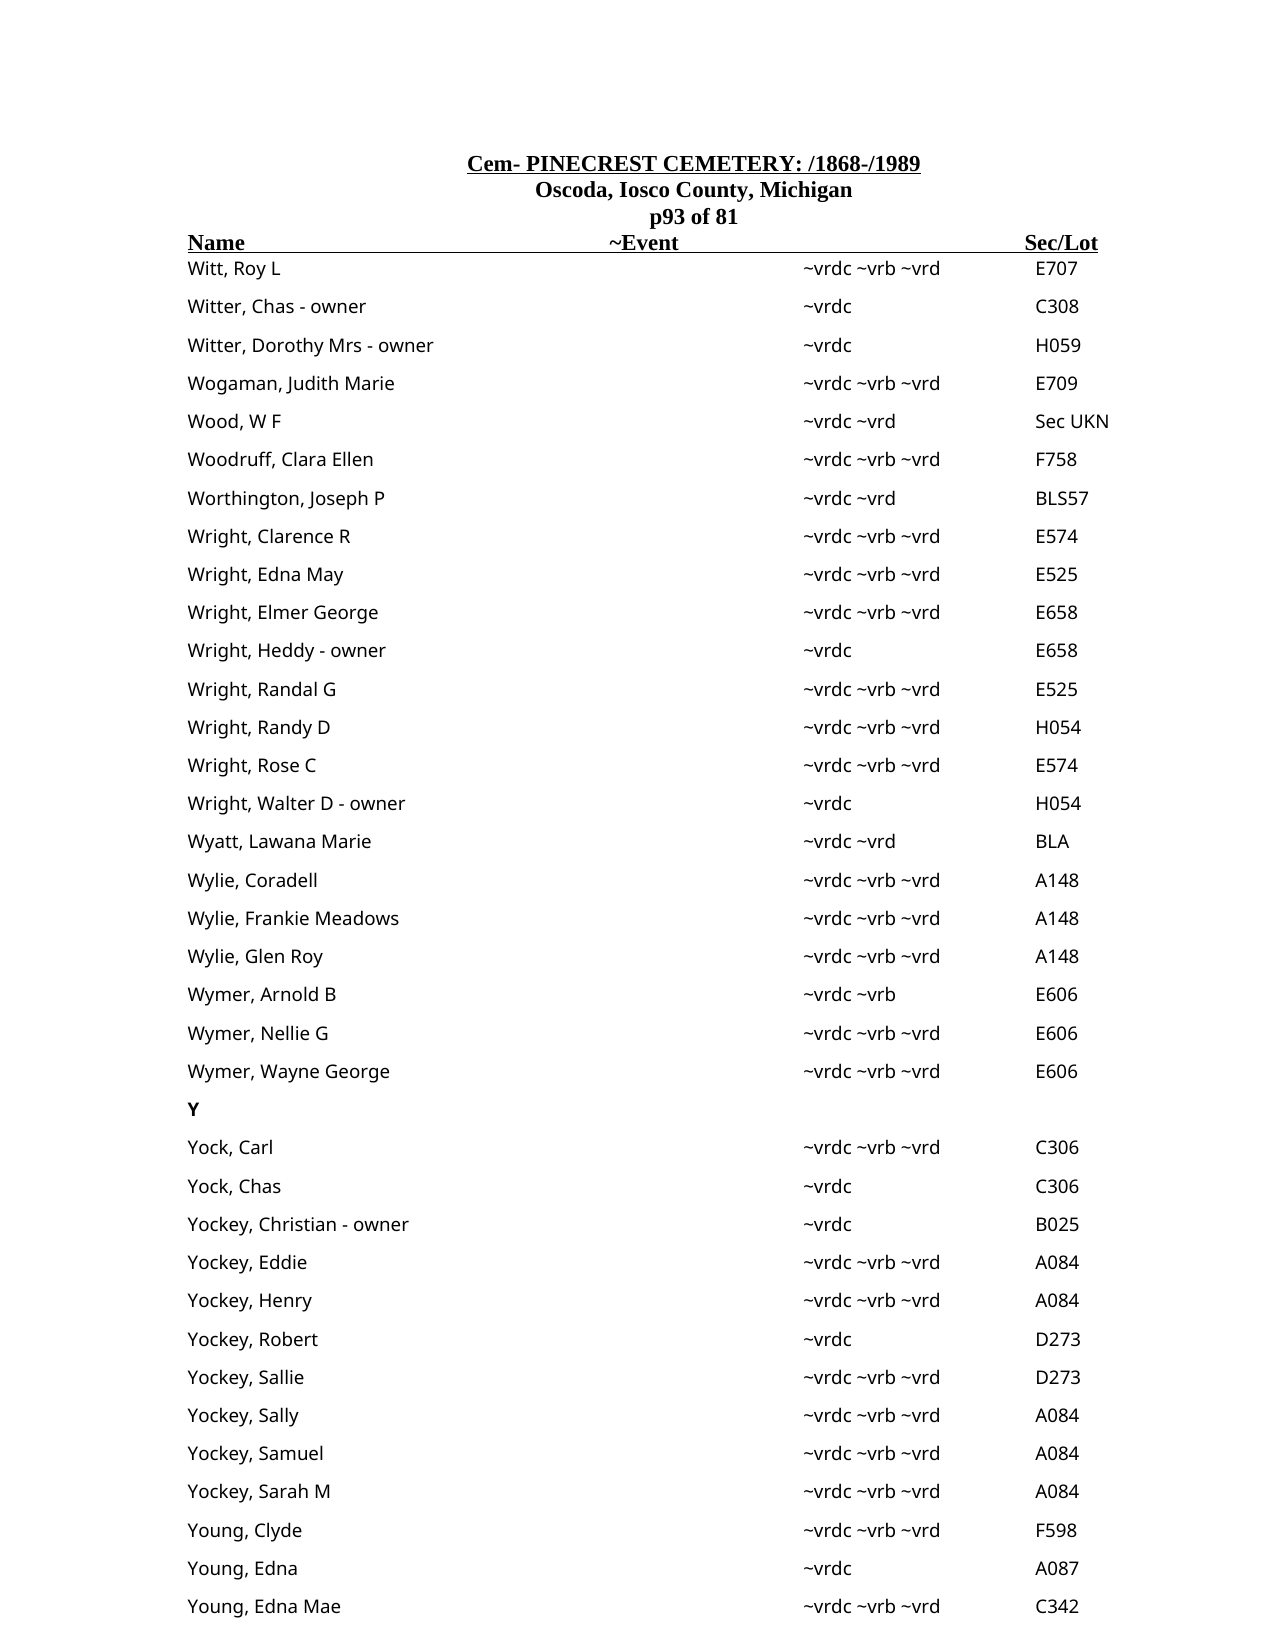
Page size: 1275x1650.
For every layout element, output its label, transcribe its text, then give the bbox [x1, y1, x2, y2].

text Wright, Edna May ~vrdc ~vrb ~vrd E525 [187, 561, 1200, 587]
text Yockey, Sallie ~vrdc ~vrb ~vrd D273 [187, 1364, 1200, 1389]
text Wright, Heddy - owner ~vrdc E658 [187, 638, 1200, 663]
text Witt, Roy L ~vrdc ~vrb ~vrd E707 [187, 255, 1200, 281]
text Wright, Randy D ~vrdc ~vrb ~vrd H054 [187, 714, 1200, 740]
text Wogaman, Judith Marie ~vrdc ~vrb ~vrd E709 [187, 370, 1200, 396]
text Woodruff, Clara Ellen ~vrdc ~vrb ~vrd F758 [187, 447, 1200, 472]
text Witter, Dorothy Mrs - owner ~vrdc H059 [187, 332, 1200, 357]
text Worthington, Joseph P ~vrdc ~vrd BLS57 [187, 485, 1200, 510]
text Wymer, Wayne George ~vrdc ~vrb ~vrd E606 [187, 1058, 1200, 1084]
text Young, Clyde ~vrdc ~vrb ~vrd F598 [187, 1517, 1200, 1542]
text Wright, Elmer George ~vrdc ~vrb ~vrd E658 [187, 599, 1200, 625]
text Wymer, Arnold B ~vrdc ~vrb E606 [187, 982, 1200, 1007]
text Yockey, Sarah M ~vrdc ~vrb ~vrd A084 [187, 1479, 1200, 1504]
text Yock, Chas ~vrdc C306 [187, 1173, 1200, 1198]
text Wyatt, Lawana Marie ~vrdc ~vrd BLA [187, 829, 1200, 854]
text Wood, W F ~vrdc ~vrd Sec UKN [187, 408, 1200, 434]
text Yockey, Henry ~vrdc ~vrb ~vrd A084 [187, 1288, 1200, 1313]
text Wylie, Coradell ~vrdc ~vrb ~vrd A148 [187, 867, 1200, 893]
text Young, Edna Mae ~vrdc ~vrb ~vrd C342 [187, 1593, 1200, 1619]
text Wylie, Glen Roy ~vrdc ~vrb ~vrd A148 [187, 943, 1200, 969]
text Yockey, Eddie ~vrdc ~vrb ~vrd A084 [187, 1249, 1200, 1275]
text Yockey, Robert ~vrdc D273 [187, 1326, 1200, 1351]
text Witter, Chas - owner ~vrdc C308 [187, 294, 1200, 319]
text Wright, Rose C ~vrdc ~vrb ~vrd E574 [187, 752, 1200, 778]
text Yockey, Samuel ~vrdc ~vrb ~vrd A084 [187, 1441, 1200, 1466]
text Yockey, Sally ~vrdc ~vrb ~vrd A084 [187, 1402, 1200, 1428]
text Yockey, Christian - owner ~vrdc B025 [187, 1211, 1200, 1237]
text Wymer, Nellie G ~vrdc ~vrb ~vrd E606 [187, 1020, 1200, 1046]
text Yock, Carl ~vrdc ~vrb ~vrd C306 [187, 1135, 1200, 1160]
text Wright, Randal G ~vrdc ~vrb ~vrd E525 [187, 676, 1200, 701]
text Y [187, 1096, 1200, 1122]
text Wright, Clarence R ~vrdc ~vrb ~vrd E574 [187, 523, 1200, 548]
text Young, Edna ~vrdc A087 [187, 1555, 1200, 1581]
text Wright, Walter D - owner ~vrdc H054 [187, 791, 1200, 816]
text Wylie, Frankie Meadows ~vrdc ~vrb ~vrd A148 [187, 905, 1200, 931]
